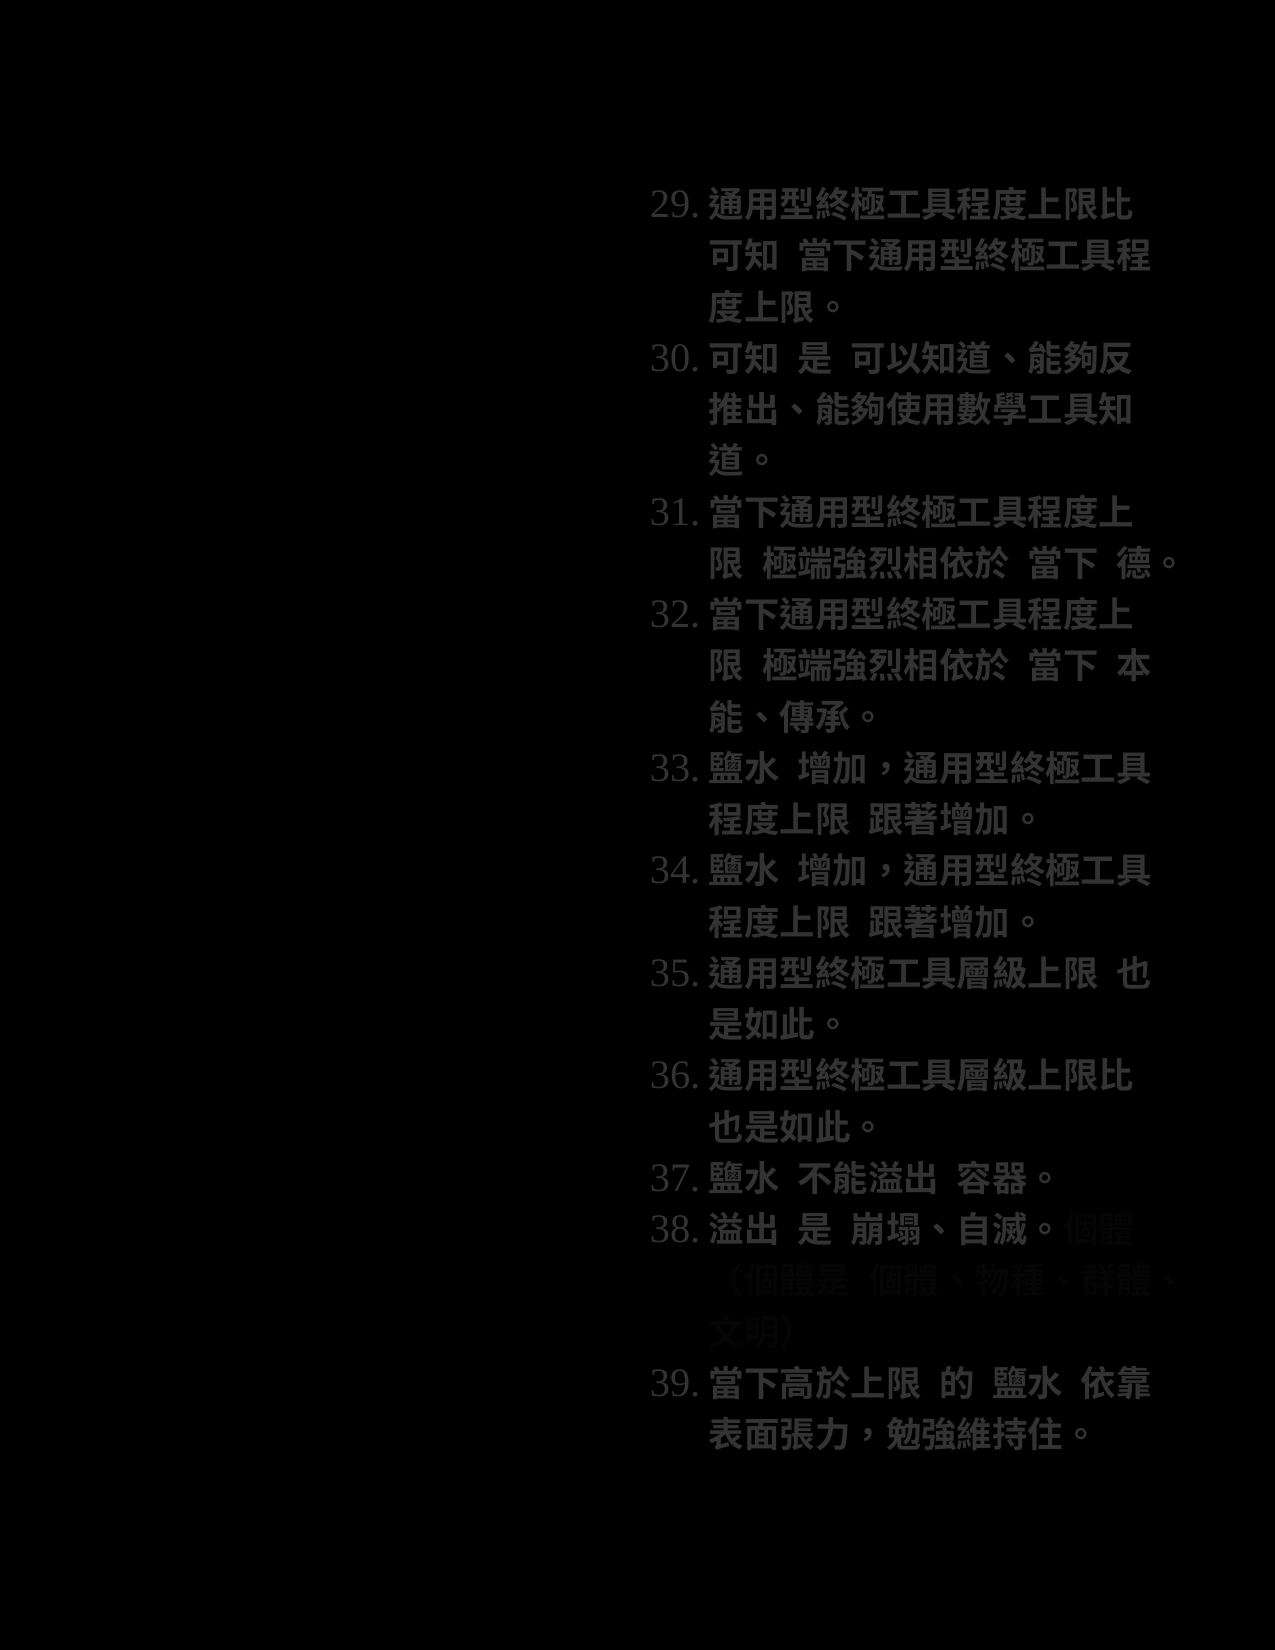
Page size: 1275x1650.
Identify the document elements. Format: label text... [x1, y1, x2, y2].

list 當下通用型終極工具程度上限 極端強烈相依於 當下 德。 [649, 484, 1157, 586]
list 鹽水 增加，通用型終極工具程度上限 跟著增加。 [649, 843, 1157, 945]
list 通用型終極工具程度上限比 可知 當下通用型終極工具程度上限。 [649, 176, 1157, 330]
list 鹽水 增加，通用型終極工具程度上限 跟著增加。 [649, 740, 1157, 843]
list 可知 是 可以知道、能夠反推出、能夠使用數學工具知道。 [649, 330, 1157, 484]
list 當下高於上限 的 鹽水 依靠 表面張力，勉強維持住。 [649, 1355, 1157, 1458]
list 通用型終極工具層級上限 也是如此。 [649, 945, 1157, 1048]
list 當下通用型終極工具程度上限 極端強烈相依於 當下 本能、傳承。 [649, 586, 1157, 740]
list 通用型終極工具層級上限比 也是如此。 [649, 1048, 1157, 1150]
list 溢出 是 崩塌、自滅。個體（個體是 個體、物種、群體、文明） [649, 1201, 1157, 1355]
list 鹽水 不能溢出 容器。 [649, 1150, 1157, 1201]
